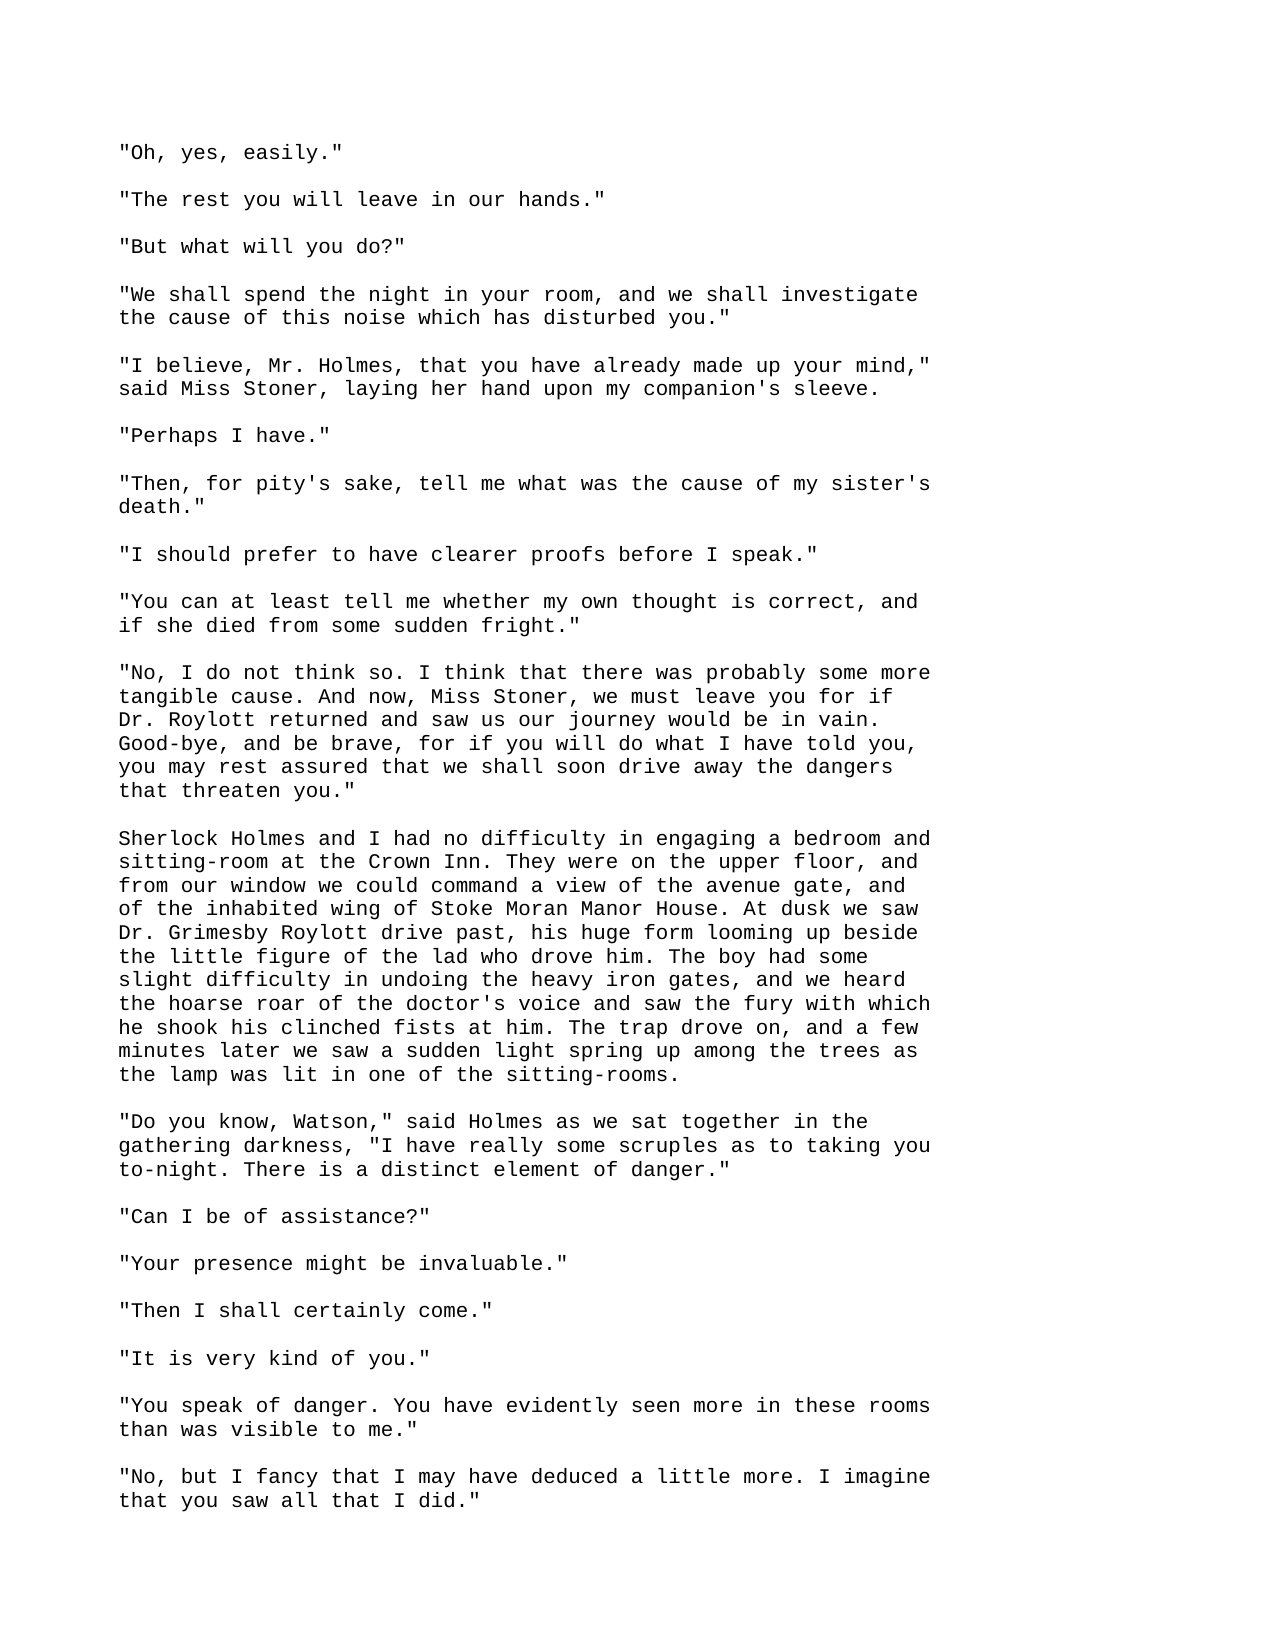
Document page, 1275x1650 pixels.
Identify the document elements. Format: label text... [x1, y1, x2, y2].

text to-night. There is a distinct element of danger." [118, 1158, 1157, 1182]
text than was visible to me." [118, 1419, 1157, 1442]
text Dr. Roylott returned and saw us our journey would be in vain. [118, 709, 1157, 733]
text Dr. Grimesby Roylott drive past, his huge form looming up beside [118, 922, 1157, 946]
text Good-bye, and be brave, for if you will do what I have told you, [118, 733, 1157, 757]
text "I should prefer to have clearer proofs before I speak." [118, 544, 1157, 567]
text death." [118, 496, 1157, 520]
text "I believe, Mr. Holmes, that you have already made up your mind," [118, 354, 1157, 378]
text "Do you know, Watson," said Holmes as we sat together in the [118, 1111, 1157, 1135]
text "No, but I fancy that I may have deduced a little more. I imagine [118, 1466, 1157, 1489]
text the cause of this noise which has disturbed you." [118, 307, 1157, 331]
text "You speak of danger. You have evidently seen more in these rooms [118, 1395, 1157, 1419]
text "But what will you do?" [118, 236, 1157, 260]
text sitting-room at the Crown Inn. They were on the upper floor, and [118, 851, 1157, 875]
text "Your presence might be invaluable." [118, 1253, 1157, 1277]
text of the inhabited wing of Stoke Moran Manor House. At dusk we saw [118, 898, 1157, 922]
text tangible cause. And now, Miss Stoner, we must leave you for if [118, 686, 1157, 709]
text gathering darkness, "I have really some scruples as to taking you [118, 1135, 1157, 1158]
text "Oh, yes, easily." [118, 142, 1157, 165]
text slight difficulty in undoing the heavy iron gates, and we heard [118, 969, 1157, 993]
text "It is very kind of you." [118, 1348, 1157, 1371]
text he shook his clinched fists at him. The trap drove on, and a few [118, 1017, 1157, 1040]
text "Perhaps I have." [118, 426, 1157, 449]
text said Miss Stoner, laying her hand upon my companion's sleeve. [118, 378, 1157, 402]
text minutes later we saw a sudden light spring up among the trees as [118, 1040, 1157, 1064]
text you may rest assured that we shall soon drive away the dangers [118, 757, 1157, 780]
text "Then, for pity's sake, tell me what was the cause of my sister's [118, 473, 1157, 496]
text the little figure of the lad who drove him. The boy had some [118, 946, 1157, 969]
text that you saw all that I did." [118, 1489, 1157, 1513]
text "You can at least tell me whether my own thought is correct, and [118, 591, 1157, 615]
text "No, I do not think so. I think that there was probably some more [118, 662, 1157, 686]
text "The rest you will leave in our hands." [118, 189, 1157, 213]
text the lamp was lit in one of the sitting-rooms. [118, 1064, 1157, 1088]
text "We shall spend the night in your room, and we shall investigate [118, 284, 1157, 307]
text that threaten you." [118, 780, 1157, 804]
text "Then I shall certainly come." [118, 1300, 1157, 1324]
text if she died from some sudden fright." [118, 615, 1157, 638]
text "Can I be of assistance?" [118, 1206, 1157, 1229]
text the hoarse roar of the doctor's voice and saw the fury with which [118, 993, 1157, 1017]
text Sherlock Holmes and I had no difficulty in engaging a bedroom and [118, 827, 1157, 851]
text from our window we could command a view of the avenue gate, and [118, 875, 1157, 898]
